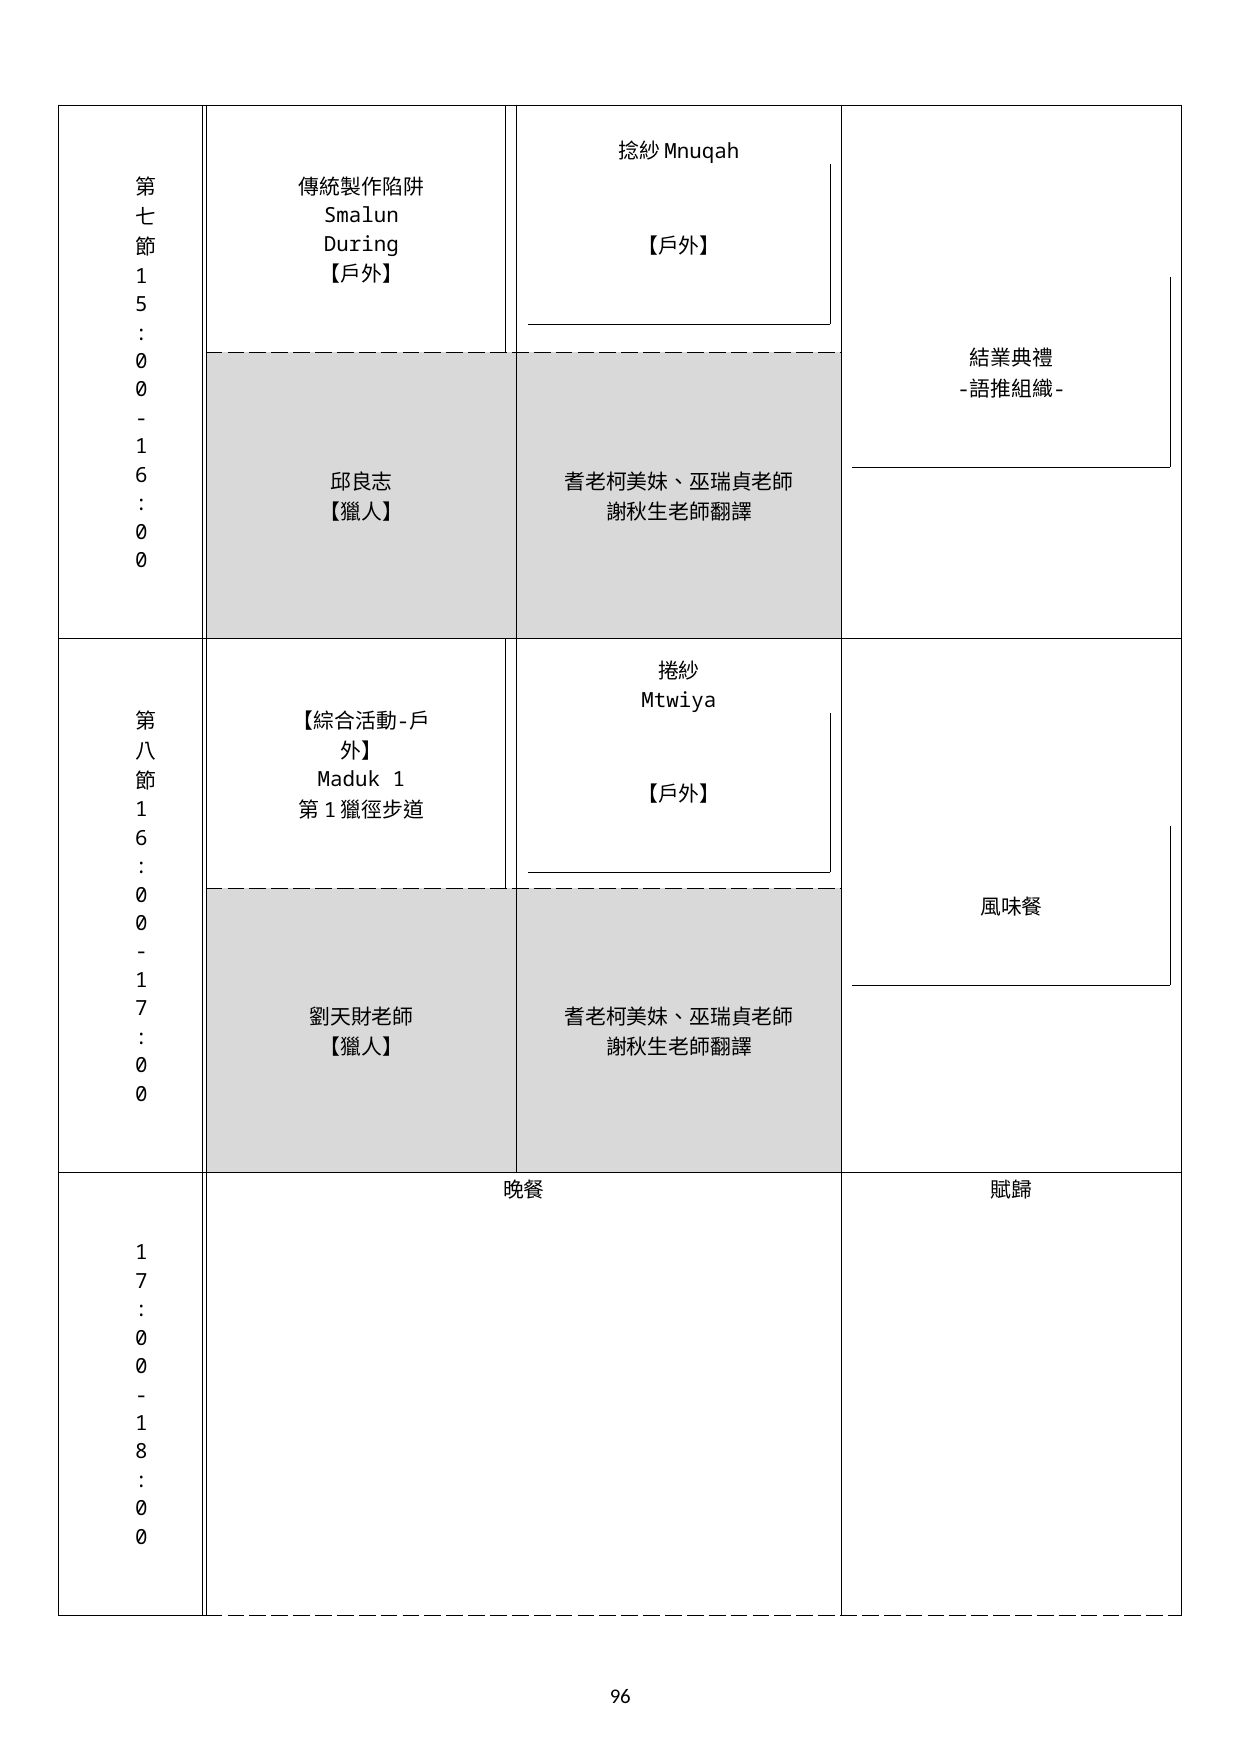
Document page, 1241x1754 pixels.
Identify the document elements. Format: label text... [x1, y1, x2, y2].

table_cell 傳統製作陷阱Smalun During 【戶外】 [207, 106, 505, 352]
table_cell 賦歸 [842, 1173, 1181, 1615]
table_cell 風味餐 [842, 639, 1181, 1172]
table_cell 【綜合活動-戶外】 Maduk 1 第1獵徑步道 [207, 639, 505, 888]
table_cell 捻紗Mnuqah 【戶外】 [517, 106, 841, 352]
table_cell 第八節 16:00-17:00 [59, 639, 202, 1172]
table_cell 邱良志 【獵人】 [207, 352, 516, 638]
table_cell 結業典禮 -語推組織- [842, 106, 1181, 638]
table_cell 晚餐 [207, 1173, 841, 1615]
table_cell 捲紗 Mtwiya 【戶外】 [517, 639, 841, 888]
table_cell [506, 639, 516, 888]
table_cell 劉天財老師 【獵人】 [207, 888, 516, 1172]
table_cell 第七節 15:00-16:00 [59, 106, 202, 638]
table_cell 17:00-18:00 [59, 1173, 202, 1615]
table_cell 耆老柯美妹、巫瑞貞老師 謝秋生老師翻譯 [517, 352, 841, 638]
table_cell 耆老柯美妹、巫瑞貞老師 謝秋生老師翻譯 [517, 888, 841, 1172]
table_cell [506, 106, 516, 352]
